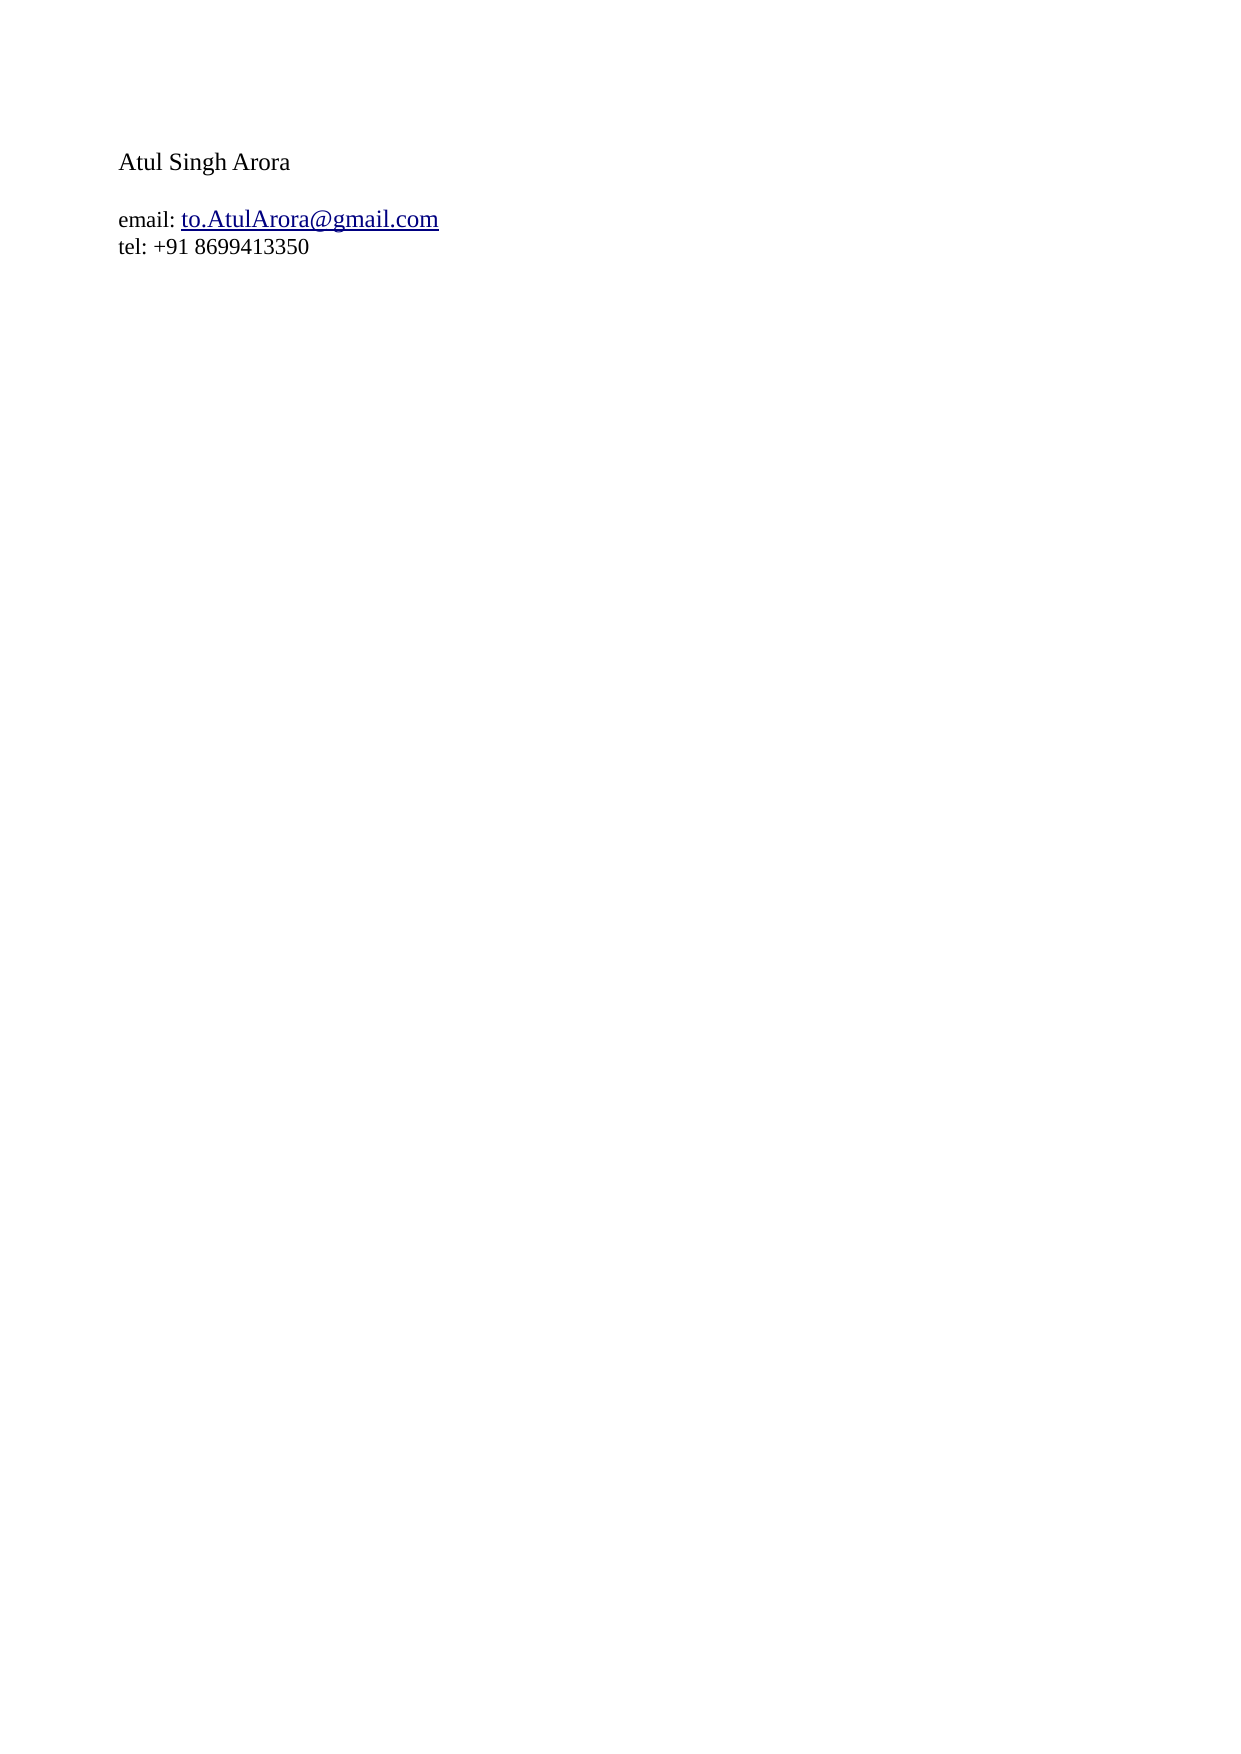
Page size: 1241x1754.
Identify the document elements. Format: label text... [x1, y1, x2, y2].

text tel: +91 8699413350 [118, 233, 1122, 259]
text email: to.AtulArora@gmail.com [118, 204, 1122, 233]
text Atul Singh Arora [118, 147, 1122, 176]
